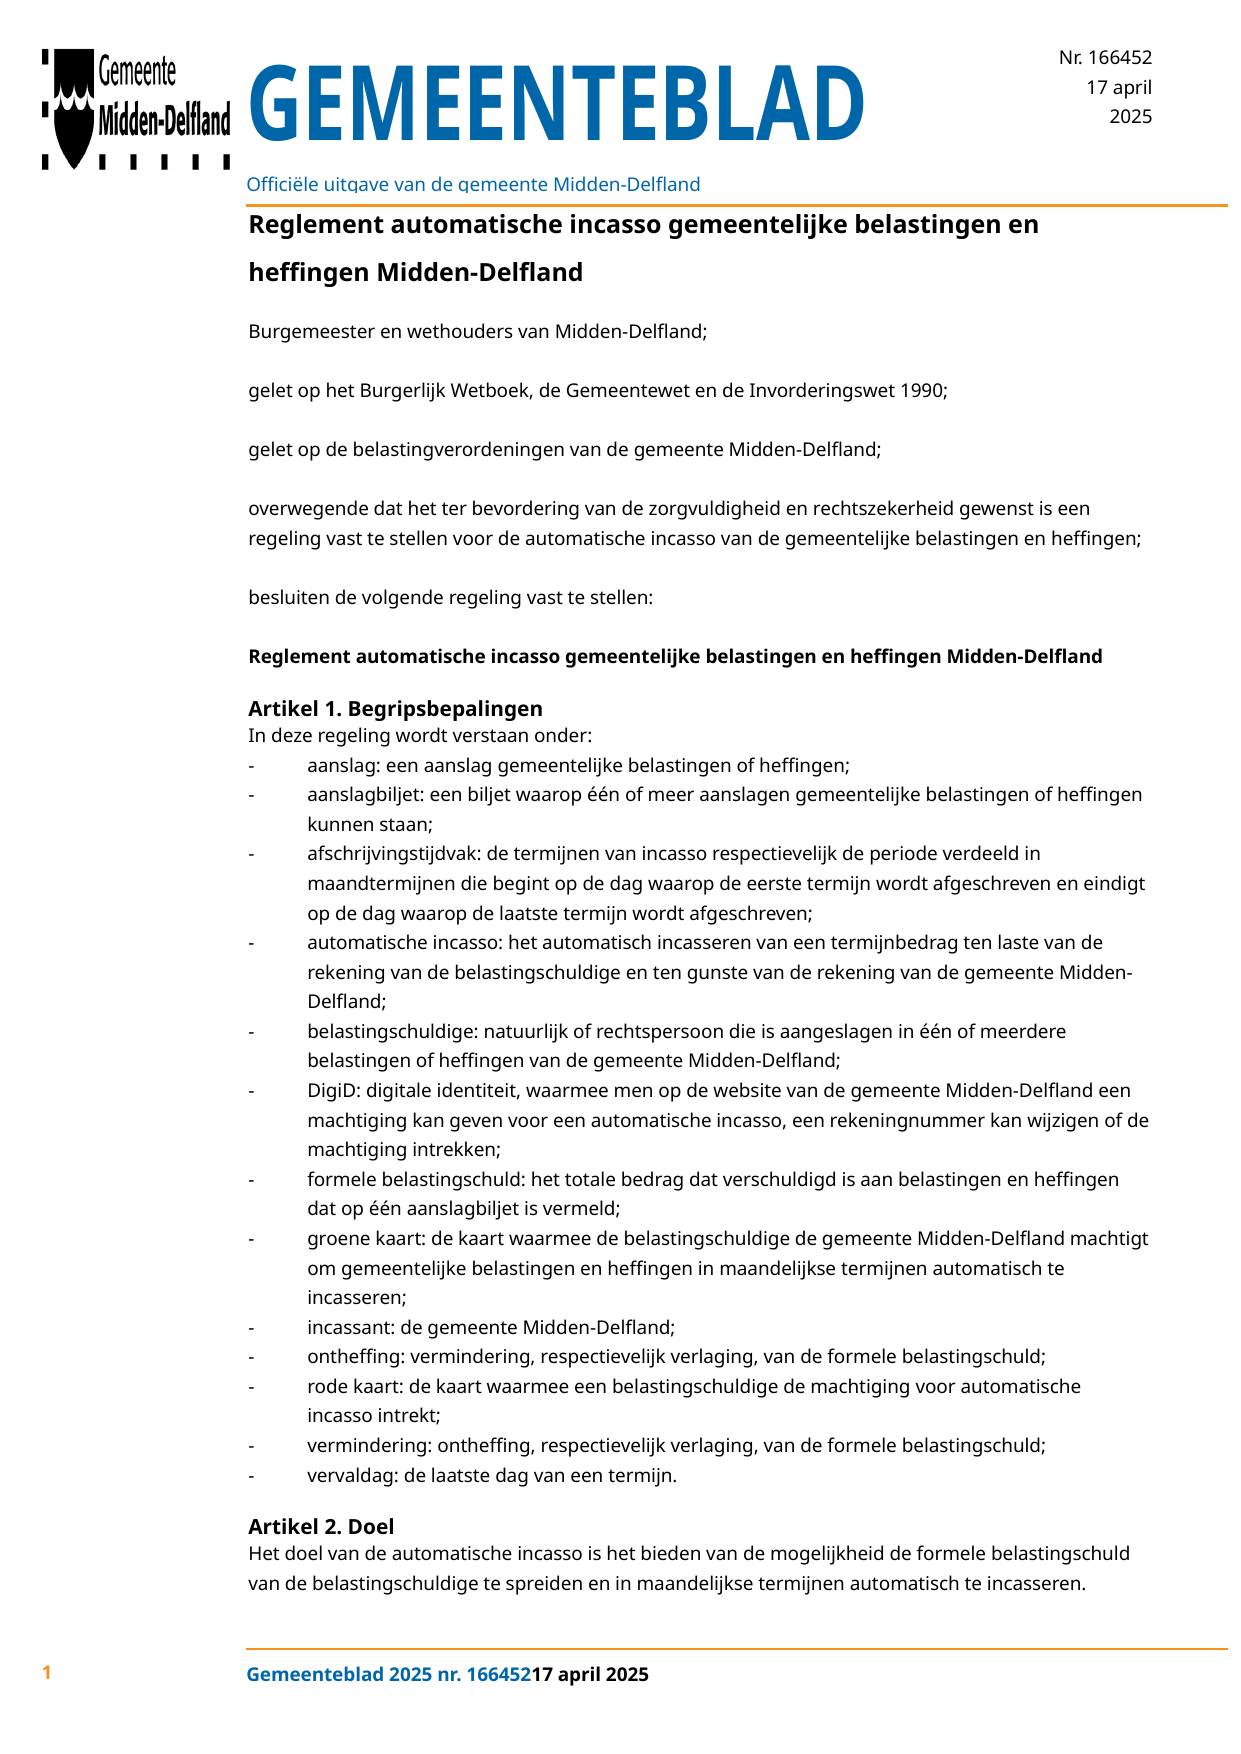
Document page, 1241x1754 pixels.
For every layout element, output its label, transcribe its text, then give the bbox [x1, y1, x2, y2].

text Artikel 2. Doel [248, 1512, 1152, 1541]
list formele belastingschuld: het totale bedrag dat verschuldigd is aan belastingen en heffingen dat op één aanslagbiljet is vermeld; [248, 1166, 1152, 1221]
list aanslag: een aanslag gemeentelijke belastingen of heffingen; [248, 752, 1152, 777]
list vervaldag: de laatste dag van een termijn. [248, 1462, 1152, 1487]
text In deze regeling wordt verstaan onder: [248, 722, 1152, 748]
list DigiD: digitale identiteit, waarmee men op de website van de gemeente Midden-Delfland een machtiging kan geven voor een automatische incasso, een rekeningnummer kan wijzigen of de machtiging intrekken; [248, 1077, 1152, 1162]
list afschrijvingstijdvak: de termijnen van incasso respectievelijk de periode verdeeld in maandtermijnen die begint op de dag waarop de eerste termijn wordt afgeschreven en eindigt op de dag waarop de laatste termijn wordt afgeschreven; [248, 841, 1152, 925]
list automatische incasso: het automatisch incasseren van een termijnbedrag ten laste van de rekening van de belastingschuldige en ten gunste van de rekening van de gemeente Midden-Delfland; [248, 929, 1152, 1014]
list belastingschuldige: natuurlijk of rechtspersoon die is aangeslagen in één of meerdere belastingen of heffingen van de gemeente Midden-Delfland; [248, 1018, 1152, 1073]
list groene kaart: de kaart waarmee de belastingschuldige de gemeente Midden-Delfland machtigt om gemeentelijke belastingen en heffingen in maandelijkse termijnen automatisch te incasseren; [248, 1225, 1152, 1310]
text Burgemeester en wethouders van Midden-Delfland; [248, 318, 1152, 344]
list ontheffing: vermindering, respectievelijk verlaging, van de formele belastingschuld; [248, 1343, 1152, 1369]
text Het doel van de automatische incasso is het bieden van de mogelijkheid de formele belastingschuld van de belastingschuldige te spreiden en in maandelijkse termijnen automatisch te incasseren. [248, 1541, 1152, 1596]
text overwegende dat het ter bevordering van de zorgvuldigheid en rechtszekerheid gewenst is een regeling vast te stellen voor de automatische incasso van de gemeentelijke belastingen en heffingen; [248, 495, 1152, 551]
list vermindering: ontheffing, respectievelijk verlaging, van de formele belastingschuld; [248, 1432, 1152, 1458]
text gelet op de belastingverordeningen van de gemeente Midden-Delfland; [248, 436, 1152, 462]
text besluiten de volgende regeling vast te stellen: [248, 584, 1152, 610]
list aanslagbiljet: een biljet waarop één of meer aanslagen gemeentelijke belastingen of heffingen kunnen staan; [248, 781, 1152, 837]
list rode kaart: de kaart waarmee een belastingschuldige de machtiging voor automatische incasso intrekt; [248, 1373, 1152, 1428]
text Artikel 1. Begripsbepalingen [248, 694, 1152, 722]
text Reglement automatische incasso gemeentelijke belastingen en heffingen Midden-Delfland [248, 207, 1152, 288]
list incassant: de gemeente Midden-Delfland; [248, 1314, 1152, 1339]
text gelet op het Burgerlijk Wetboek, de Gemeentewet en de Invorderingswet 1990; [248, 377, 1152, 403]
text Reglement automatische incasso gemeentelijke belastingen en heffingen Midden-Delfland [248, 643, 1152, 669]
picture [41, 47, 231, 172]
